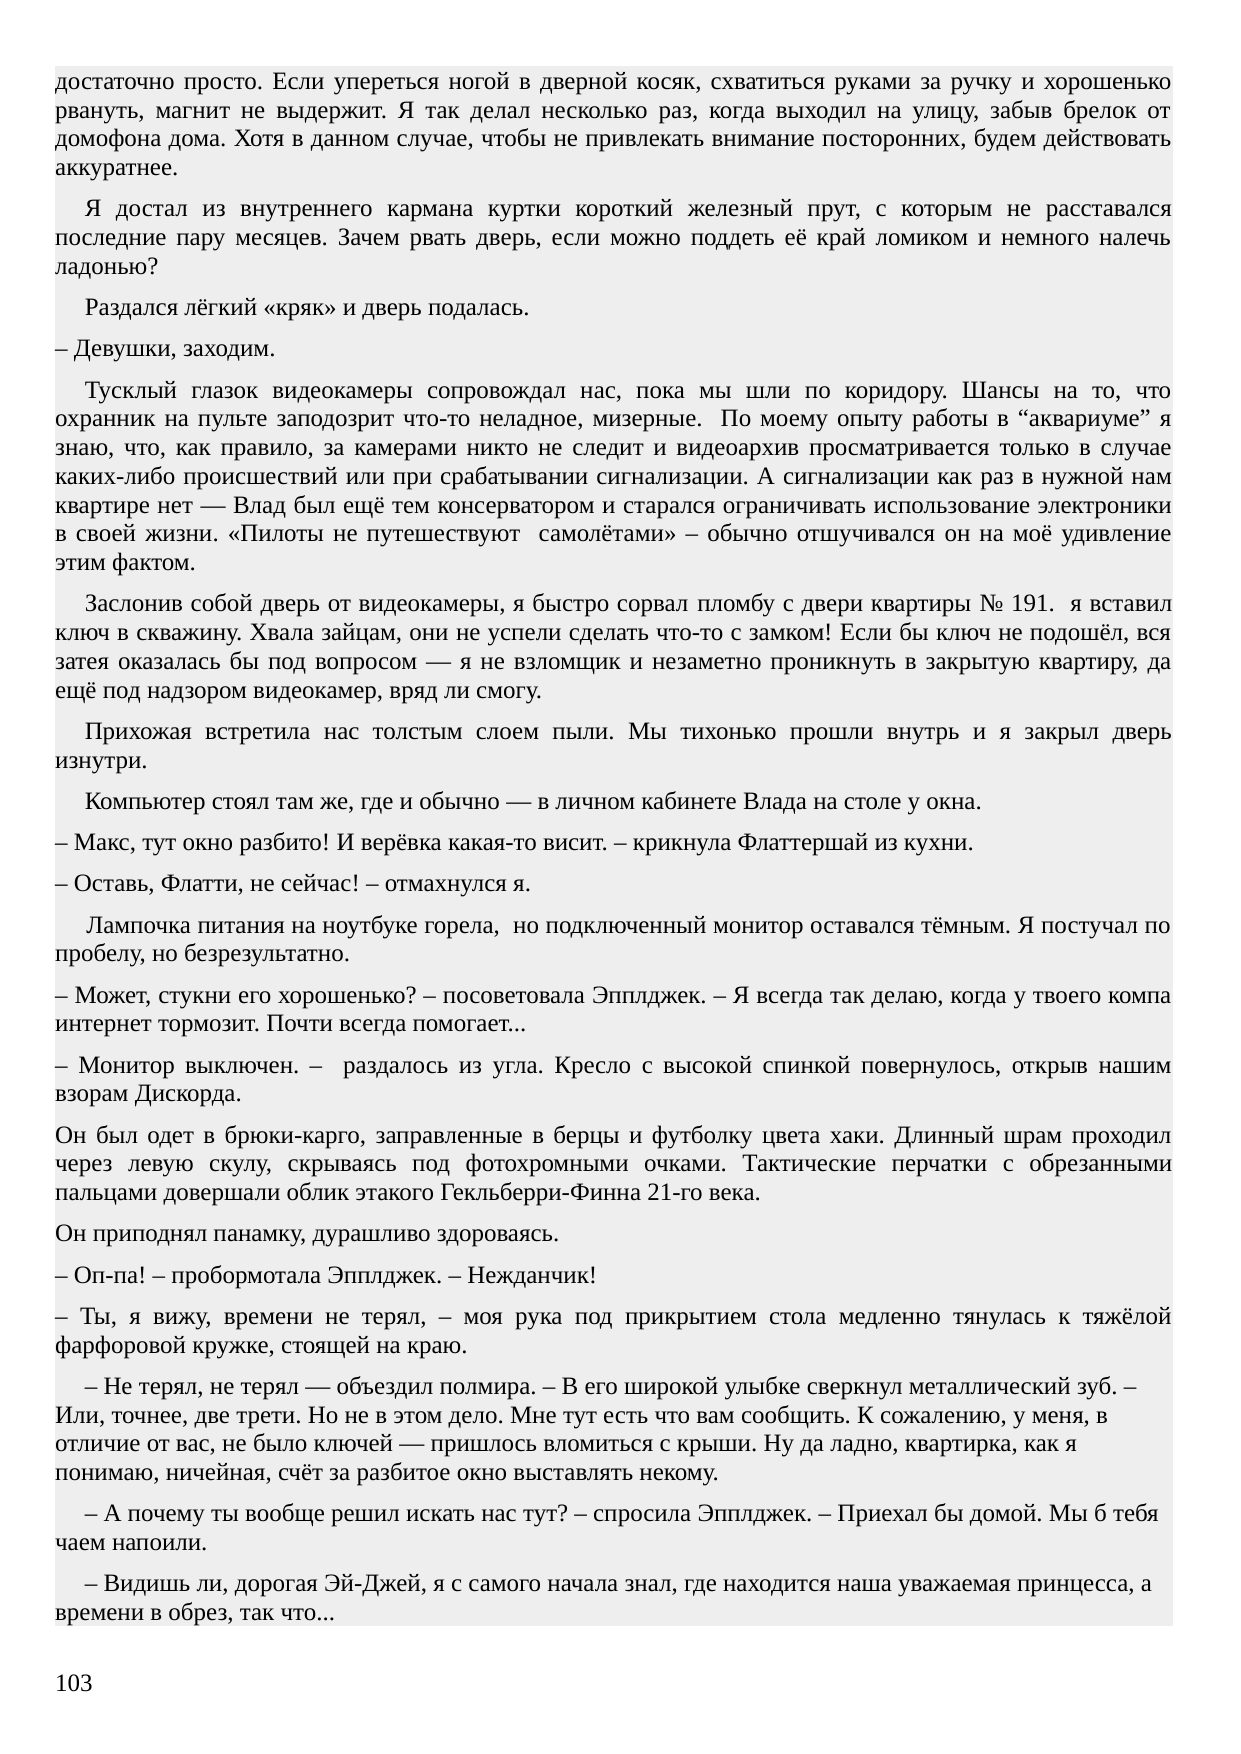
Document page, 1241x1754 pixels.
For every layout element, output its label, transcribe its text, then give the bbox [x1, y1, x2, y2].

text Компьютер стоял там же, где и обычно — в личном кабинете Влада на столе у окна. [55, 786, 1173, 815]
text Тусклый глазок видеокамеры сопровождал нас, пока мы шли по коридору. Шансы на то, что охранник на пульте заподозрит что-то неладное, мизерные. По моему опыту работы в “аквариуме” я знаю, что, как правило, за камерами никто не следит и видеоархив просматривается только в случае каких-либо происшествий или при срабатывании сигнализации. А сигнализации как раз в нужной нам квартире нет — Влад был ещё тем консерватором и старался ограничивать использование электроники в своей жизни. «Пилоты не путешествуют самолётами» – обычно отшучивался он на моё удивление этим фактом. [55, 375, 1173, 576]
text – Монитор выключен. – раздалось из угла. Кресло с высокой спинкой повернулось, открыв нашим взорам Дискорда. [55, 1050, 1173, 1107]
text – Видишь ли, дорогая Эй-Джей, я с самого начала знал, где находится наша уважаемая принцесса, а времени в обрез, так что... [55, 1568, 1173, 1626]
text Я достал из внутреннего кармана куртки короткий железный прут, с которым не расставался последние пару месяцев. Зачем рвать дверь, если можно поддеть её край ломиком и немного налечь ладонью? [55, 193, 1173, 280]
text Он был одет в брюки-карго, заправленные в берцы и футболку цвета хаки. Длинный шрам проходил через левую скулу, скрываясь под фотохромными очками. Тактические перчатки с обрезанными пальцами довершали облик этакого Гекльберри-Финна 21-го века. [55, 1120, 1173, 1206]
list достаточно просто. Если упереться ногой в дверной косяк, схватиться руками за ручку и хорошенько рвануть, магнит не выдержит. Я так делал несколько раз, когда выходил на улицу, забыв брелок от домофона дома. Хотя в данном случае, чтобы не привлекать внимание посторонних, будем действовать аккуратнее. [55, 66, 1173, 181]
text Прихожая встретила нас толстым слоем пыли. Мы тихонько прошли внутрь и я закрыл дверь изнутри. [55, 716, 1173, 773]
text – Оставь, Флатти, не сейчас! – отмахнулся я. [55, 868, 1173, 897]
text – Ты, я вижу, времени не терял, – моя рука под прикрытием стола медленно тянулась к тяжёлой фарфоровой кружке, стоящей на краю. [55, 1301, 1173, 1358]
text – Не терял, не терял — объездил полмира. – В его широкой улыбке сверкнул металлический зуб. – Или, точнее, две трети. Но не в этом дело. Мне тут есть что вам сообщить. К сожалению, у меня, в отличие от вас, не было ключей — пришлось вломиться с крыши. Ну да ладно, квартирка, как я понимаю, ничейная, счёт за разбитое окно выставлять некому. [55, 1371, 1173, 1486]
text – Макс, тут окно разбито! И верёвка какая-то висит. – крикнула Флаттершай из кухни. [55, 827, 1173, 856]
text Лампочка питания на ноутбуке горела, но подключенный монитор оставался тёмным. Я постучал по пробелу, но безрезультатно. [55, 910, 1173, 967]
text Раздался лёгкий «кряк» и дверь подалась. [55, 292, 1173, 321]
text Заслонив собой дверь от видеокамеры, я быстро сорвал пломбу с двери квартиры № 191. я вставил ключ в скважину. Хвала зайцам, они не успели сделать что-то с замком! Если бы ключ не подошёл, вся затея оказалась бы под вопросом — я не взломщик и незаметно проникнуть в закрытую квартиру, да ещё под надзором видеокамер, вряд ли смогу. [55, 588, 1173, 703]
text – Оп-па! – пробормотала Эпплджек. – Нежданчик! [55, 1260, 1173, 1288]
text – Девушки, заходим. [55, 333, 1173, 362]
text – А почему ты вообще решил искать нас тут? – спросила Эпплджек. – Приехал бы домой. Мы б тебя чаем напоили. [55, 1498, 1173, 1556]
text Он приподнял панамку, дурашливо здороваясь. [55, 1218, 1173, 1247]
text – Может, стукни его хорошенько? – посоветовала Эпплджек. – Я всегда так делаю, когда у твоего компа интернет тормозит. Почти всегда помогает... [55, 980, 1173, 1037]
